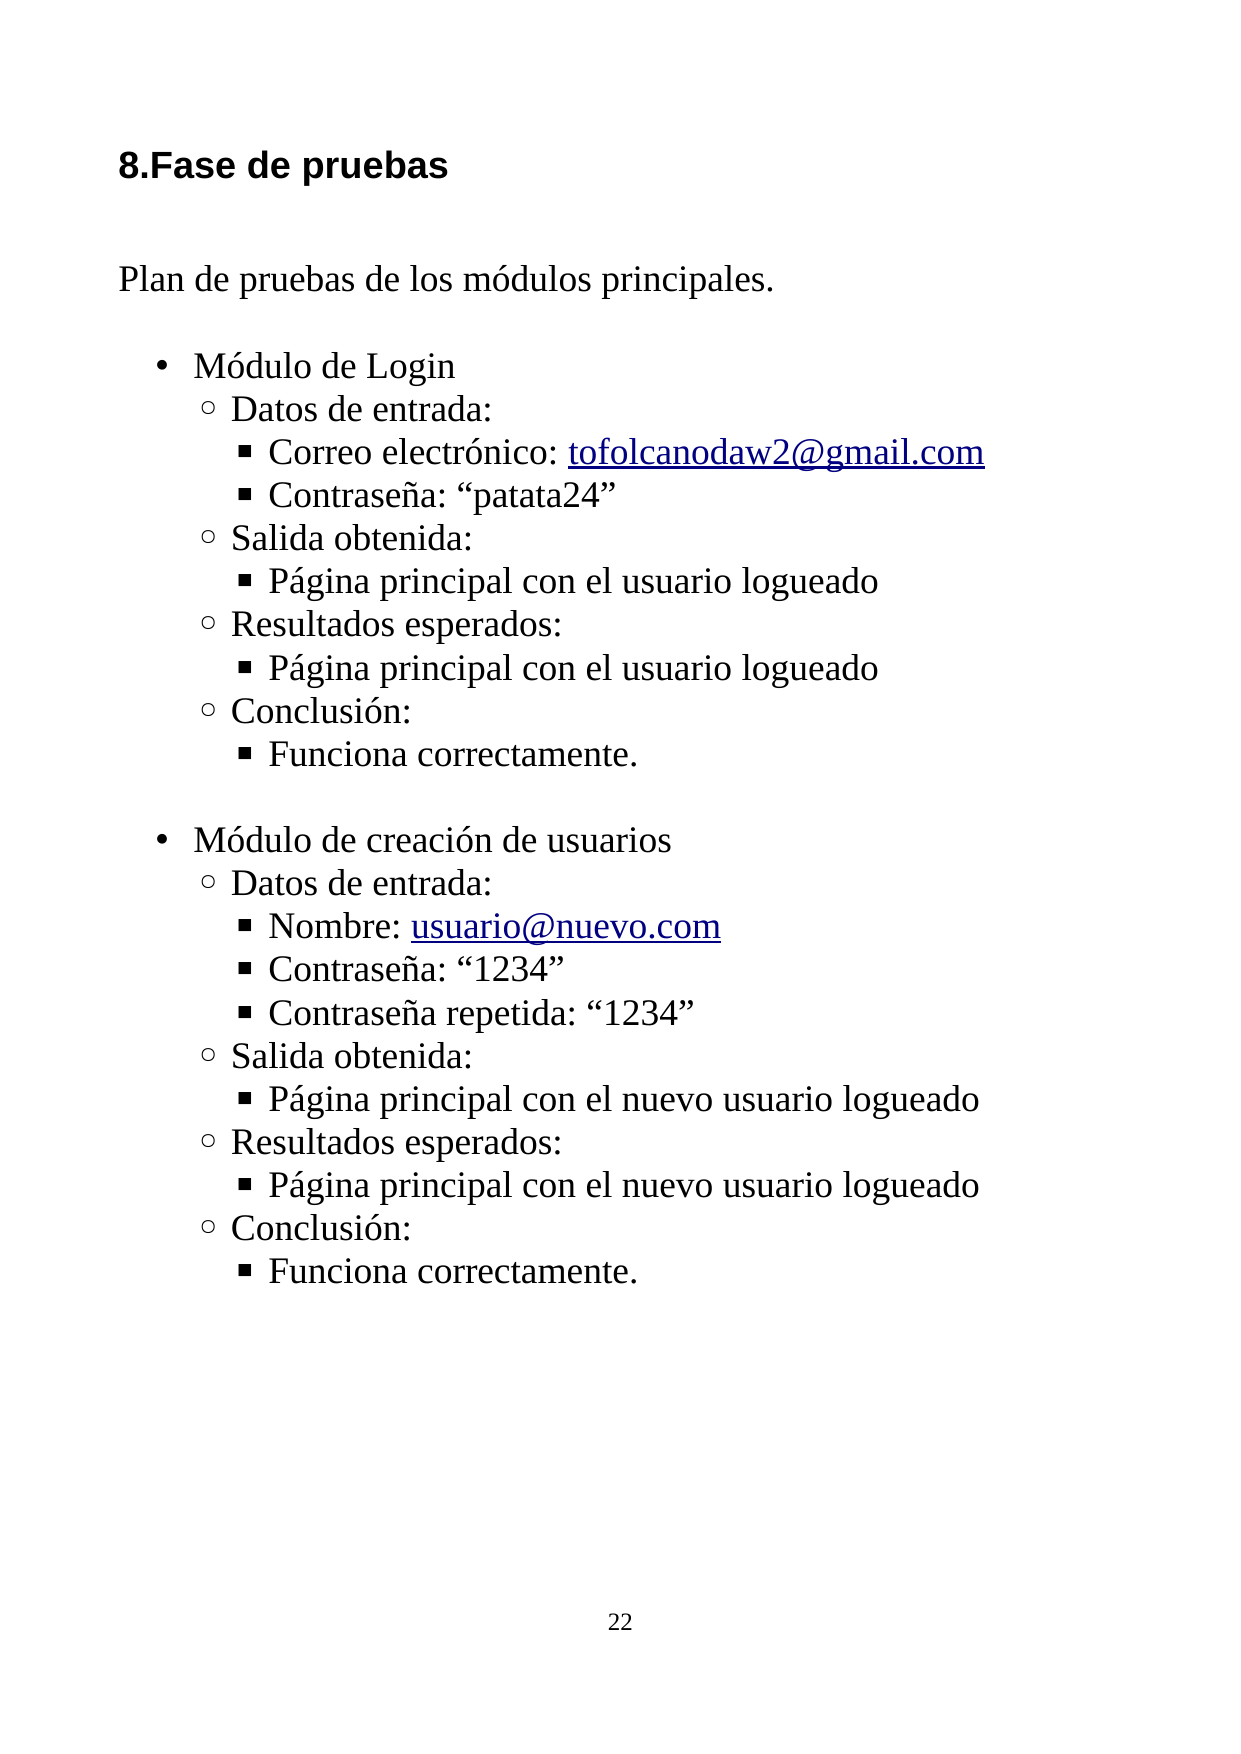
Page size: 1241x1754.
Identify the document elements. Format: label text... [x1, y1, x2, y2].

list Nombre: usuario@nuevo.com [231, 904, 1122, 947]
list Contraseña: “patata24” [231, 472, 1122, 516]
list Funciona correctamente. [231, 731, 1122, 774]
subtitle 8.Fase de pruebas [118, 143, 1122, 187]
list Conclusión: [193, 1206, 1122, 1249]
text Plan de pruebas de los módulos principales. [118, 257, 1122, 300]
list Página principal con el nuevo usuario logueado [231, 1162, 1122, 1206]
list Salida obtenida: [193, 1033, 1122, 1076]
list Página principal con el usuario logueado [231, 645, 1122, 688]
list Correo electrónico: tofolcanodaw2@gmail.com [231, 429, 1122, 472]
list Resultados esperados: [193, 1119, 1122, 1162]
list Contraseña repetida: “1234” [231, 990, 1122, 1033]
list Página principal con el nuevo usuario logueado [231, 1076, 1122, 1119]
list Salida obtenida: [193, 516, 1122, 559]
list Conclusión: [193, 688, 1122, 731]
list Funciona correctamente. [231, 1249, 1122, 1292]
list Módulo de Login [156, 343, 1122, 386]
list Datos de entrada: [193, 386, 1122, 429]
list Resultados esperados: [193, 602, 1122, 645]
list Página principal con el usuario logueado [231, 559, 1122, 602]
list Contraseña: “1234” [231, 947, 1122, 990]
list Datos de entrada: [193, 861, 1122, 904]
list Módulo de creación de usuarios [156, 817, 1122, 861]
